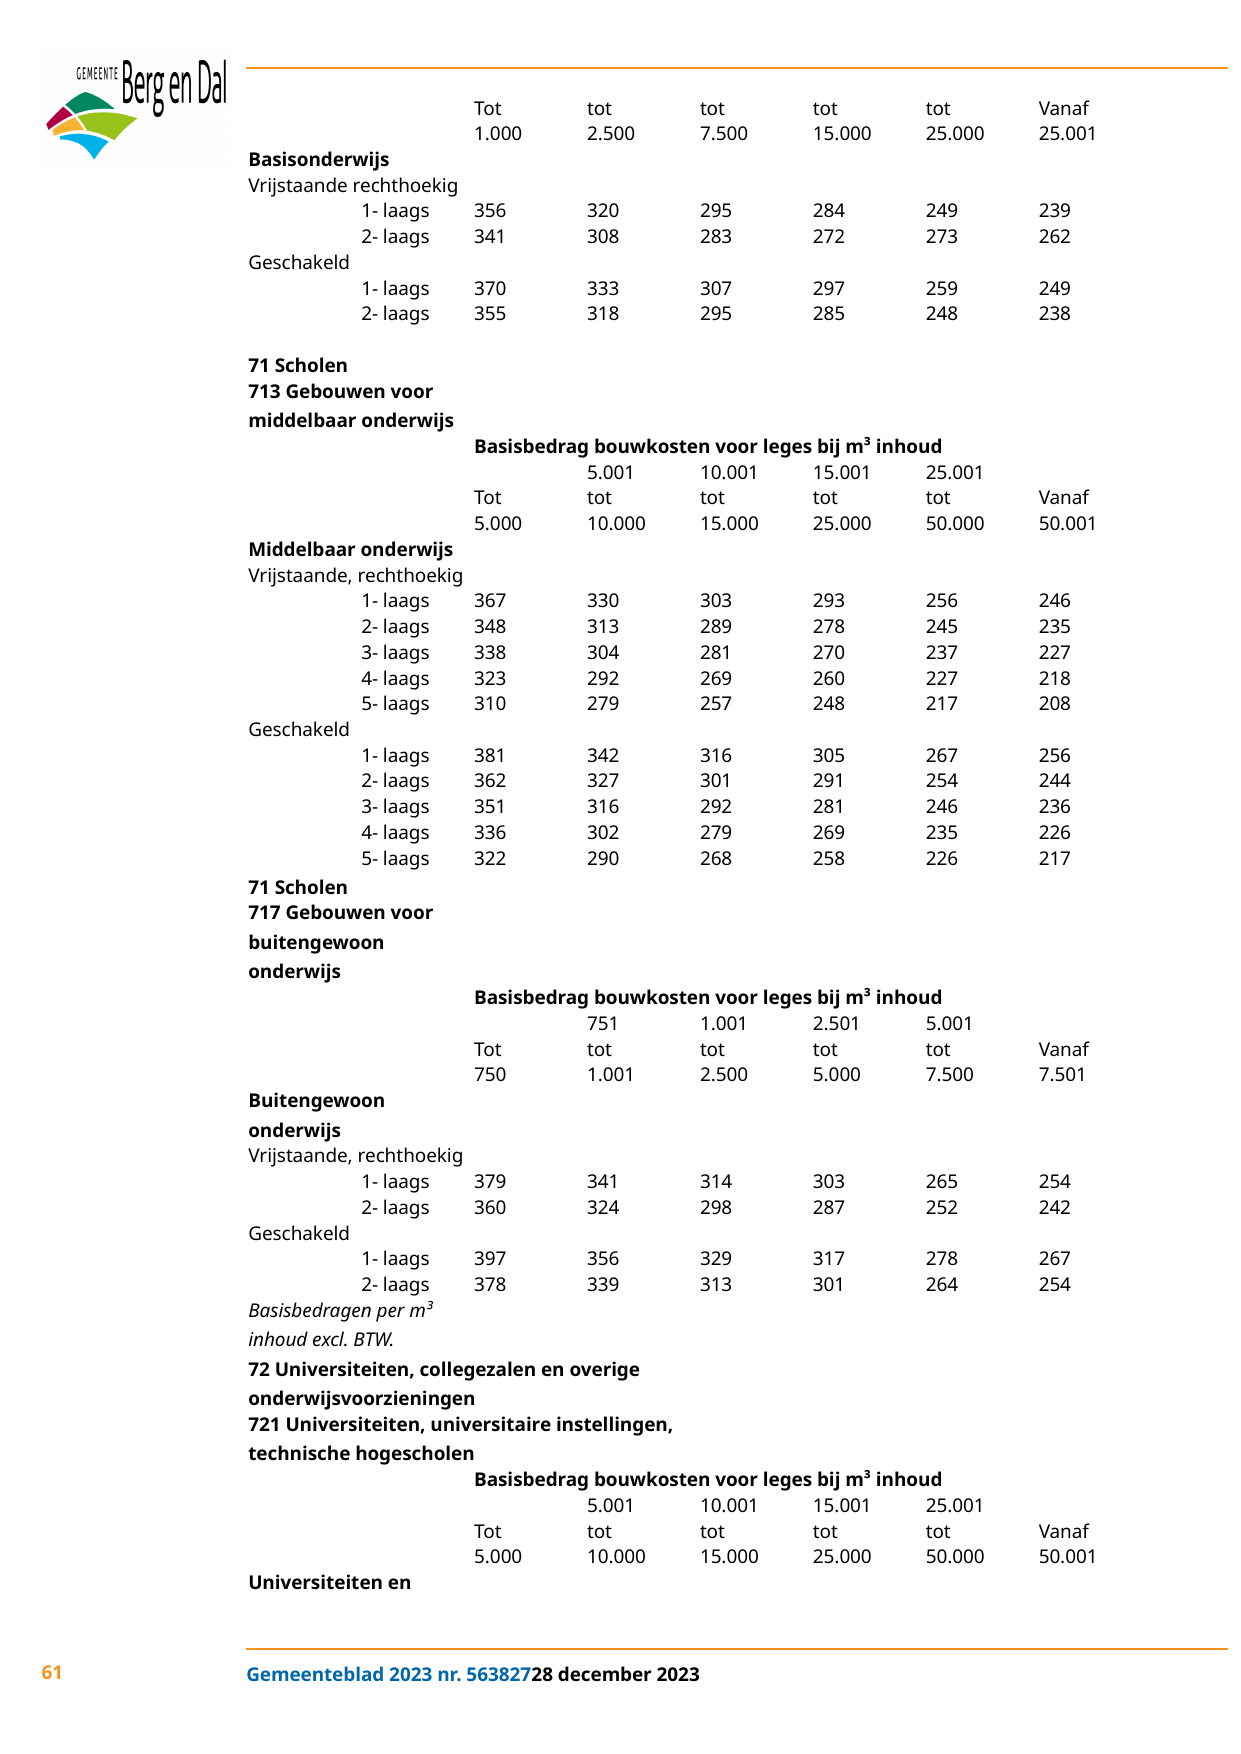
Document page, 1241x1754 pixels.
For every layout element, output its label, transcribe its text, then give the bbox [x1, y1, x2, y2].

table_cell [813, 378, 926, 433]
table_cell 2- laags [361, 613, 474, 639]
table_cell [700, 1411, 813, 1466]
table_cell 3- laags [361, 793, 474, 819]
table_cell [361, 433, 474, 459]
table_cell tot [700, 1036, 813, 1062]
table_cell [587, 1220, 700, 1246]
table_cell 208 [1039, 690, 1152, 716]
table_cell [361, 121, 474, 146]
table_cell 226 [926, 845, 1038, 871]
table_cell [700, 1220, 813, 1246]
table_cell Tot [474, 1518, 587, 1543]
table_cell [474, 536, 587, 562]
table_cell 304 [587, 639, 700, 665]
table_header [587, 874, 700, 899]
table_cell [587, 249, 700, 275]
table_cell Middelbaar onderwijs [248, 536, 474, 562]
table_cell 381 [474, 742, 587, 768]
table_cell 2- laags [361, 1271, 474, 1297]
table_cell [474, 378, 587, 433]
table_cell 249 [1039, 275, 1152, 301]
table_cell [587, 1088, 700, 1143]
table_cell [248, 1194, 361, 1220]
table_cell tot [700, 95, 813, 121]
table_cell [587, 900, 700, 984]
table_cell 25.001 [926, 459, 1038, 484]
table_cell [1039, 1010, 1152, 1036]
table_cell 297 [813, 275, 926, 301]
table_cell 295 [700, 301, 813, 326]
table_cell 292 [700, 793, 813, 819]
table_cell 289 [700, 613, 813, 639]
table_cell 750 [474, 1062, 587, 1087]
table_cell 15.000 [700, 510, 813, 536]
table_cell [813, 326, 926, 352]
table_cell [700, 326, 813, 352]
table_cell [813, 1143, 926, 1168]
table_cell [474, 326, 587, 352]
table_cell 320 [587, 198, 700, 223]
table_cell [474, 1143, 587, 1168]
table_cell tot [813, 1036, 926, 1062]
table_cell 301 [700, 768, 813, 793]
table_cell 7.501 [1039, 1062, 1152, 1087]
table_cell [926, 1143, 1038, 1168]
table_cell [926, 1569, 1038, 1595]
table_cell 313 [700, 1271, 813, 1297]
table_cell [361, 326, 474, 352]
table_header 71 Scholen [248, 874, 474, 899]
table_cell [474, 459, 587, 484]
table_cell tot [587, 1036, 700, 1062]
table_cell [248, 665, 361, 690]
table_cell 351 [474, 793, 587, 819]
table_cell 751 [587, 1010, 700, 1036]
table_cell 302 [587, 819, 700, 845]
table_cell [248, 433, 361, 459]
table_cell 336 [474, 819, 587, 845]
table_cell tot [926, 1036, 1038, 1062]
table_cell [248, 1010, 361, 1036]
table_cell Buitengewoon onderwijs [248, 1088, 474, 1143]
table_cell 397 [474, 1246, 587, 1271]
table_cell [587, 716, 700, 742]
table_cell 268 [700, 845, 813, 871]
table_cell [248, 326, 361, 352]
table_cell 316 [700, 742, 813, 768]
table_cell [587, 1569, 700, 1595]
table_cell 270 [813, 639, 926, 665]
table_cell [248, 459, 361, 484]
table_cell [361, 1036, 474, 1062]
table_cell [926, 1411, 1038, 1466]
table_cell 267 [926, 742, 1038, 768]
table_cell 367 [474, 588, 587, 613]
table_cell [361, 1518, 474, 1543]
table_cell 256 [1039, 742, 1152, 768]
table_cell [1039, 1143, 1152, 1168]
table_header [474, 874, 587, 899]
table_cell [700, 1088, 813, 1143]
table_cell [1039, 536, 1152, 562]
table_cell 355 [474, 301, 587, 326]
table_cell tot [587, 485, 700, 510]
table_cell [1039, 146, 1152, 172]
table_cell [474, 900, 587, 984]
table_cell 25.001 [1039, 121, 1152, 146]
table_cell [361, 1062, 474, 1087]
table_cell [587, 378, 700, 433]
table_cell 269 [813, 819, 926, 845]
table_cell 227 [926, 665, 1038, 690]
table_cell 246 [926, 793, 1038, 819]
table_cell 254 [926, 768, 1038, 793]
table_cell 379 [474, 1169, 587, 1194]
table_header [1039, 874, 1152, 899]
table_cell 238 [1039, 301, 1152, 326]
table_cell 246 [1039, 588, 1152, 613]
table_cell [361, 485, 474, 510]
table_cell Vanaf [1039, 1518, 1152, 1543]
table_header [926, 874, 1038, 899]
table_cell 338 [474, 639, 587, 665]
table_cell 356 [587, 1246, 700, 1271]
table_cell [248, 1036, 361, 1062]
table_cell tot [926, 485, 1038, 510]
table_cell 1- laags [361, 1246, 474, 1271]
table_cell [813, 900, 926, 984]
table_cell tot [587, 95, 700, 121]
table_cell 342 [587, 742, 700, 768]
table_cell [248, 1271, 361, 1297]
table_cell [587, 352, 700, 378]
table_cell 348 [474, 613, 587, 639]
table_cell [813, 562, 926, 587]
table_cell 2- laags [361, 224, 474, 249]
table_cell tot [700, 1518, 813, 1543]
table_cell [813, 1088, 926, 1143]
table_cell 303 [813, 1169, 926, 1194]
table_cell [474, 1569, 587, 1595]
table_cell 1- laags [361, 275, 474, 301]
table_cell [248, 485, 361, 510]
table_cell 278 [926, 1246, 1038, 1271]
table_cell [587, 1143, 700, 1168]
table_cell [926, 1088, 1038, 1143]
table_cell 248 [926, 301, 1038, 326]
table_cell 217 [926, 690, 1038, 716]
table_header 72 Universiteiten, collegezalen en overige onderwijsvoorzieningen [248, 1356, 700, 1411]
table_cell [700, 536, 813, 562]
table_cell [700, 378, 813, 433]
table_cell 360 [474, 1194, 587, 1220]
table_cell 5- laags [361, 845, 474, 871]
table_cell [926, 562, 1038, 587]
table_cell 248 [813, 690, 926, 716]
table_cell Tot [474, 485, 587, 510]
table_cell 324 [587, 1194, 700, 1220]
table_cell [474, 249, 587, 275]
table_cell 291 [813, 768, 926, 793]
table_cell [248, 690, 361, 716]
table_cell 249 [926, 198, 1038, 223]
table_cell 5.000 [474, 1544, 587, 1569]
table_cell 235 [926, 819, 1038, 845]
table_cell 303 [700, 588, 813, 613]
table_cell Vanaf [1039, 95, 1152, 121]
table_cell tot [926, 95, 1038, 121]
table_cell [926, 378, 1038, 433]
table_cell 298 [700, 1194, 813, 1220]
table_cell [474, 1088, 587, 1143]
table_cell 329 [700, 1246, 813, 1271]
table_header [700, 874, 813, 899]
table_cell 237 [926, 639, 1038, 665]
table_cell [248, 639, 361, 665]
table_cell 25.001 [926, 1492, 1038, 1518]
table_cell 2.501 [813, 1010, 926, 1036]
table_cell [926, 1297, 1038, 1352]
table_cell [248, 224, 361, 249]
table_cell 307 [700, 275, 813, 301]
table_cell 721 Universiteiten, universitaire instellingen, technische hogescholen [248, 1411, 700, 1466]
table_cell 327 [587, 768, 700, 793]
table_cell [587, 172, 700, 198]
table_cell [248, 275, 361, 301]
table_cell 1- laags [361, 588, 474, 613]
table_cell 272 [813, 224, 926, 249]
table_cell 2- laags [361, 768, 474, 793]
table_cell 2- laags [361, 301, 474, 326]
table_cell [700, 1143, 813, 1168]
table_cell 244 [1039, 768, 1152, 793]
table_cell 279 [700, 819, 813, 845]
table_cell 284 [813, 198, 926, 223]
table_cell 5.000 [474, 510, 587, 536]
table_cell 252 [926, 1194, 1038, 1220]
table_cell 258 [813, 845, 926, 871]
picture [41, 47, 231, 172]
table_cell [248, 95, 361, 121]
table_cell 15.001 [813, 459, 926, 484]
table_header [813, 1356, 926, 1411]
table_cell 5.001 [587, 459, 700, 484]
table_cell [1039, 378, 1152, 433]
table_cell 226 [1039, 819, 1152, 845]
table_header [700, 1356, 813, 1411]
table_cell 330 [587, 588, 700, 613]
table_cell [248, 1169, 361, 1194]
table_cell 50.000 [926, 510, 1038, 536]
table_cell [926, 249, 1038, 275]
table_cell [248, 1062, 361, 1087]
table_cell 25.000 [813, 510, 926, 536]
table_cell 285 [813, 301, 926, 326]
table_cell 10.000 [587, 510, 700, 536]
table_cell [926, 352, 1038, 378]
table_cell Basisbedrag bouwkosten voor leges bij m³ inhoud [474, 433, 1152, 459]
table_cell [1039, 249, 1152, 275]
table_cell [474, 716, 587, 742]
table_cell 256 [926, 588, 1038, 613]
table_cell 254 [1039, 1169, 1152, 1194]
table_cell [248, 768, 361, 793]
table_cell 227 [1039, 639, 1152, 665]
table_cell 2.500 [587, 121, 700, 146]
table_cell 1- laags [361, 1169, 474, 1194]
table_cell [813, 1411, 926, 1466]
table_cell 293 [813, 588, 926, 613]
table_cell 239 [1039, 198, 1152, 223]
table_cell [474, 172, 587, 198]
table_cell [926, 716, 1038, 742]
table_cell tot [700, 485, 813, 510]
table_cell 333 [587, 275, 700, 301]
table_cell 290 [587, 845, 700, 871]
table_cell [474, 1010, 587, 1036]
table_cell [361, 1466, 474, 1492]
table_cell [248, 742, 361, 768]
table_cell 269 [700, 665, 813, 690]
table_cell Geschakeld [248, 249, 474, 275]
table_cell 281 [813, 793, 926, 819]
table_cell 314 [700, 1169, 813, 1194]
table_cell Universiteiten en [248, 1569, 474, 1595]
table_cell [474, 1220, 587, 1246]
table_cell 341 [474, 224, 587, 249]
table_cell tot [813, 1518, 926, 1543]
table_cell [474, 352, 587, 378]
table_cell [361, 1492, 474, 1518]
table_cell 71 Scholen [248, 352, 474, 378]
table_cell [926, 326, 1038, 352]
table_cell 10.001 [700, 1492, 813, 1518]
table_cell 362 [474, 768, 587, 793]
table_cell [361, 95, 474, 121]
table_cell [700, 900, 813, 984]
table_cell Vrijstaande, rechthoekig [248, 1143, 474, 1168]
table_cell [1039, 326, 1152, 352]
table_cell [700, 1569, 813, 1595]
table_cell 264 [926, 1271, 1038, 1297]
table_cell [926, 146, 1038, 172]
table_cell 50.001 [1039, 510, 1152, 536]
table_header [813, 874, 926, 899]
table_cell 287 [813, 1194, 926, 1220]
table_cell 217 [1039, 845, 1152, 871]
table_cell [248, 845, 361, 871]
table_cell [813, 249, 926, 275]
table_cell 341 [587, 1169, 700, 1194]
table_cell 50.000 [926, 1544, 1038, 1569]
table_cell 1.001 [700, 1010, 813, 1036]
table_cell 7.500 [926, 1062, 1038, 1087]
table_cell [813, 1569, 926, 1595]
table_cell [926, 536, 1038, 562]
table_cell 5.001 [587, 1492, 700, 1518]
table_cell [248, 819, 361, 845]
table_cell Vrijstaande, rechthoekig [248, 562, 474, 587]
table_cell [248, 613, 361, 639]
table_cell Geschakeld [248, 1220, 474, 1246]
table_cell [248, 301, 361, 326]
table_cell 1- laags [361, 198, 474, 223]
table_cell Basisonderwijs [248, 146, 474, 172]
table_cell 279 [587, 690, 700, 716]
table_cell [248, 121, 361, 146]
table_cell 295 [700, 198, 813, 223]
table_cell [700, 1297, 813, 1352]
table_cell 5.000 [813, 1062, 926, 1087]
table_cell [1039, 900, 1152, 984]
table_cell tot [813, 95, 926, 121]
table_cell [813, 146, 926, 172]
table_cell [813, 172, 926, 198]
table_cell 259 [926, 275, 1038, 301]
table_cell 242 [1039, 1194, 1152, 1220]
table_cell [587, 1297, 700, 1352]
table_cell 283 [700, 224, 813, 249]
table_cell [926, 1220, 1038, 1246]
table_cell 317 [813, 1246, 926, 1271]
table_cell [700, 562, 813, 587]
table_cell 267 [1039, 1246, 1152, 1271]
table_cell 378 [474, 1271, 587, 1297]
table_cell [361, 985, 474, 1010]
table_cell 50.001 [1039, 1544, 1152, 1569]
table_cell [587, 326, 700, 352]
table_cell 2.500 [700, 1062, 813, 1087]
table_cell 281 [700, 639, 813, 665]
table_cell Basisbedragen per m³ inhoud excl. BTW. [248, 1297, 474, 1352]
table_cell Tot [474, 95, 587, 121]
table_cell 4- laags [361, 819, 474, 845]
table_cell 10.000 [587, 1544, 700, 1569]
table_cell [1039, 1220, 1152, 1246]
table_cell 301 [813, 1271, 926, 1297]
table_cell [700, 716, 813, 742]
table_cell 25.000 [813, 1544, 926, 1569]
table_cell 25.000 [926, 121, 1038, 146]
table_cell 5- laags [361, 690, 474, 716]
table_header [926, 1356, 1038, 1411]
table_cell 1- laags [361, 742, 474, 768]
table_cell 5.001 [926, 1010, 1038, 1036]
table_cell 7.500 [700, 121, 813, 146]
table_cell [587, 146, 700, 172]
table_cell [926, 172, 1038, 198]
table_cell [1039, 459, 1152, 484]
table_cell 245 [926, 613, 1038, 639]
table_cell [1039, 716, 1152, 742]
table_cell 339 [587, 1271, 700, 1297]
table_cell 318 [587, 301, 700, 326]
table_cell 218 [1039, 665, 1152, 690]
table_cell [248, 510, 361, 536]
table_cell 322 [474, 845, 587, 871]
table_cell 15.000 [813, 121, 926, 146]
table_cell [474, 562, 587, 587]
table_cell [474, 1297, 587, 1352]
table_cell [248, 1492, 361, 1518]
table_cell [361, 459, 474, 484]
table_cell [700, 352, 813, 378]
table_cell [248, 1466, 361, 1492]
table_cell Vrijstaande rechthoekig [248, 172, 474, 198]
table_cell [1039, 1088, 1152, 1143]
table_cell [474, 146, 587, 172]
table_cell 4- laags [361, 665, 474, 690]
table_cell [361, 1544, 474, 1569]
table_cell [1039, 562, 1152, 587]
table_cell [248, 1544, 361, 1569]
table_cell Vanaf [1039, 1036, 1152, 1062]
table_cell 262 [1039, 224, 1152, 249]
table_cell [361, 1010, 474, 1036]
table_cell [361, 510, 474, 536]
table_cell 260 [813, 665, 926, 690]
table_cell [813, 352, 926, 378]
table_cell [248, 793, 361, 819]
table_cell 10.001 [700, 459, 813, 484]
table_cell [248, 1518, 361, 1543]
table_cell [926, 900, 1038, 984]
table_cell [248, 1246, 361, 1271]
table_cell 273 [926, 224, 1038, 249]
table_cell [1039, 172, 1152, 198]
table_cell [700, 172, 813, 198]
table_cell [1039, 1411, 1152, 1466]
table_cell 236 [1039, 793, 1152, 819]
table_cell [1039, 1297, 1152, 1352]
table_cell [587, 562, 700, 587]
table_cell 310 [474, 690, 587, 716]
table_cell 717 Gebouwen voor buitengewoon onderwijs [248, 900, 474, 984]
table_cell 2- laags [361, 1194, 474, 1220]
table_cell 316 [587, 793, 700, 819]
table_cell 235 [1039, 613, 1152, 639]
table_cell Basisbedrag bouwkosten voor leges bij m³ inhoud [474, 1466, 1152, 1492]
table_cell 3- laags [361, 639, 474, 665]
table_cell 1.000 [474, 121, 587, 146]
table_cell Tot [474, 1036, 587, 1062]
table_cell [587, 536, 700, 562]
table_cell [1039, 352, 1152, 378]
table_cell tot [813, 485, 926, 510]
table_cell [700, 146, 813, 172]
table_cell Geschakeld [248, 716, 474, 742]
table_cell 308 [587, 224, 700, 249]
table_cell [813, 1220, 926, 1246]
table_cell [248, 198, 361, 223]
table_cell [248, 985, 361, 1010]
table_cell [700, 249, 813, 275]
table_cell 305 [813, 742, 926, 768]
table_cell 370 [474, 275, 587, 301]
table_cell 323 [474, 665, 587, 690]
table_cell 15.000 [700, 1544, 813, 1569]
table_cell 278 [813, 613, 926, 639]
table_cell 254 [1039, 1271, 1152, 1297]
table_cell Vanaf [1039, 485, 1152, 510]
table_cell 356 [474, 198, 587, 223]
table_header [1039, 1356, 1152, 1411]
table_cell [1039, 1569, 1152, 1595]
table_cell [474, 1492, 587, 1518]
table_cell [1039, 1492, 1152, 1518]
table_cell Basisbedrag bouwkosten voor leges bij m³ inhoud [474, 985, 1152, 1010]
table_cell [813, 1297, 926, 1352]
table_cell 1.001 [587, 1062, 700, 1087]
table_cell 15.001 [813, 1492, 926, 1518]
table_cell tot [926, 1518, 1038, 1543]
table_cell 313 [587, 613, 700, 639]
table_cell 292 [587, 665, 700, 690]
table_cell [813, 716, 926, 742]
table_cell 265 [926, 1169, 1038, 1194]
table_cell 713 Gebouwen voor middelbaar onderwijs [248, 378, 474, 433]
table_cell tot [587, 1518, 700, 1543]
table_cell 257 [700, 690, 813, 716]
table_cell [813, 536, 926, 562]
table_cell [248, 588, 361, 613]
